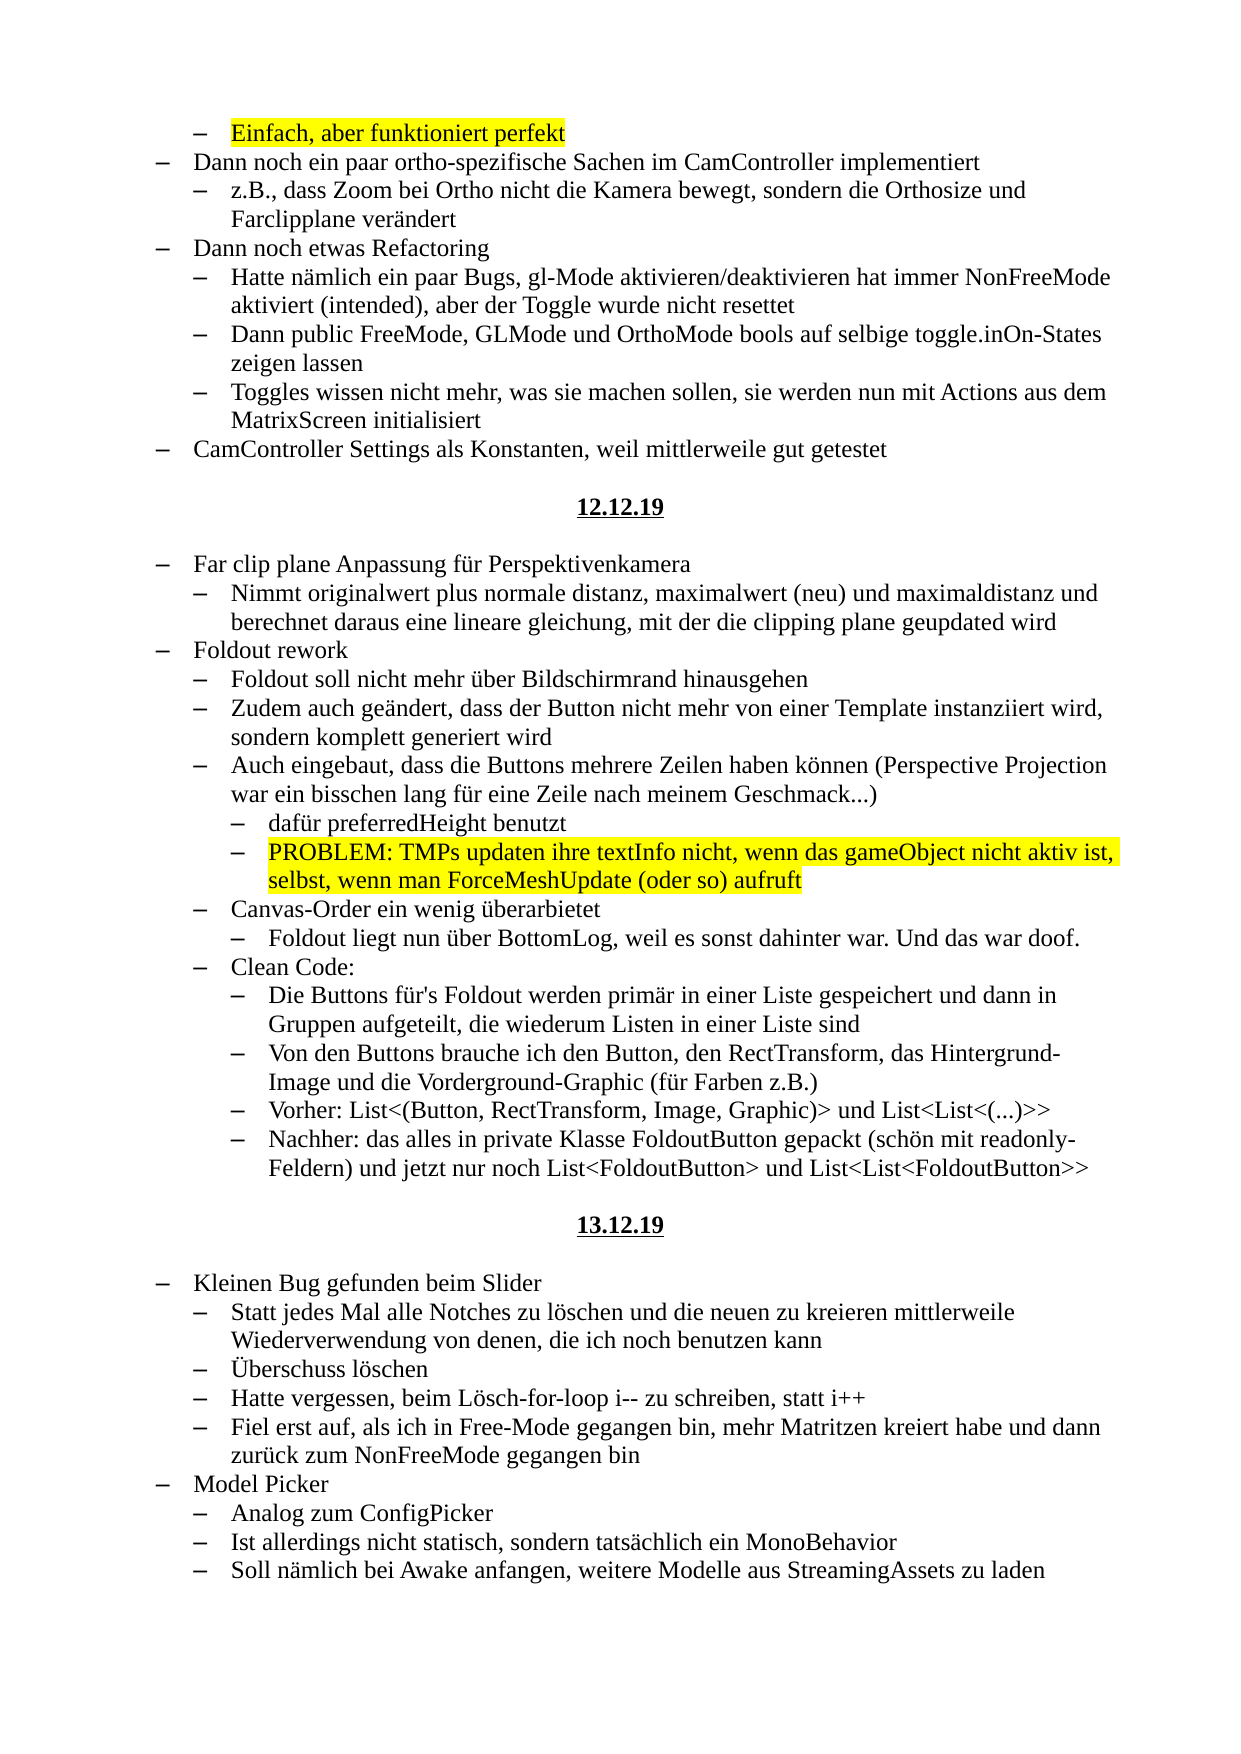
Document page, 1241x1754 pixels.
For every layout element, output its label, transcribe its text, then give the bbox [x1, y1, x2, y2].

list Dann noch etwas Refactoring [156, 233, 1122, 262]
list Überschuss löschen [193, 1354, 1122, 1383]
list Ist allerdings nicht statisch, sondern tatsächlich ein MonoBehavior [193, 1527, 1122, 1556]
list dafür preferredHeight benutzt [231, 808, 1122, 837]
list Canvas-Order ein wenig überarbietet [193, 894, 1122, 923]
list Dann public FreeMode, GLMode und OrthoMode bools auf selbige toggle.inOn-States zeigen lassen [193, 319, 1122, 377]
list Auch eingebaut, dass die Buttons mehrere Zeilen haben können (Perspective Projection war ein bisschen lang für eine Zeile nach meinem Geschmack...) [193, 751, 1122, 808]
list Kleinen Bug gefunden beim Slider [156, 1268, 1122, 1297]
list Die Buttons für's Foldout werden primär in einer Liste gespeichert und dann in Gruppen aufgeteilt, die wiederum Listen in einer Liste sind [231, 981, 1122, 1038]
list Soll nämlich bei Awake anfangen, weitere Modelle aus StreamingAssets zu laden [193, 1556, 1122, 1584]
list Fiel erst auf, als ich in Free-Mode gegangen bin, mehr Matritzen kreiert habe und dann zurück zum NonFreeMode gegangen bin [193, 1412, 1122, 1469]
list Toggles wissen nicht mehr, was sie machen sollen, sie werden nun mit Actions aus dem MatrixScreen initialisiert [193, 377, 1122, 434]
list CamController Settings als Konstanten, weil mittlerweile gut getestet [156, 434, 1122, 463]
list Nimmt originalwert plus normale distanz, maximalwert (neu) und maximaldistanz und berechnet daraus eine lineare gleichung, mit der die clipping plane geupdated wird [193, 578, 1122, 636]
list Von den Buttons brauche ich den Button, den RectTransform, das Hintergrund-Image und die Vorderground-Graphic (für Farben z.B.) [231, 1038, 1122, 1096]
list Zudem auch geändert, dass der Button nicht mehr von einer Template instanziiert wird, sondern komplett generiert wird [193, 693, 1122, 751]
list Foldout liegt nun über BottomLog, weil es sonst dahinter war. Und das war doof. [231, 923, 1122, 952]
list Dann noch ein paar ortho-spezifische Sachen im CamController implementiert [156, 147, 1122, 176]
list Einfach, aber funktioniert perfekt [193, 118, 1122, 147]
list PROBLEM: TMPs updaten ihre textInfo nicht, wenn das gameObject nicht aktiv ist, selbst, wenn man ForceMeshUpdate (oder so) aufruft [231, 837, 1122, 894]
text 13.12.19 [118, 1211, 1122, 1239]
list Model Picker [156, 1469, 1122, 1498]
list Hatte nämlich ein paar Bugs, gl-Mode aktivieren/deaktivieren hat immer NonFreeMode aktiviert (intended), aber der Toggle wurde nicht resettet [193, 262, 1122, 319]
list Clean Code: [193, 952, 1122, 981]
list Far clip plane Anpassung für Perspektivenkamera [156, 549, 1122, 578]
list Foldout soll nicht mehr über Bildschirmrand hinausgehen [193, 664, 1122, 693]
list Hatte vergessen, beim Lösch-for-loop i-- zu schreiben, statt i++ [193, 1383, 1122, 1412]
list Vorher: List<(Button, RectTransform, Image, Graphic)> und List<List<(...)>> [231, 1096, 1122, 1124]
list Statt jedes Mal alle Notches zu löschen und die neuen zu kreieren mittlerweile Wiederverwendung von denen, die ich noch benutzen kann [193, 1297, 1122, 1354]
list Nachher: das alles in private Klasse FoldoutButton gepackt (schön mit readonly-Feldern) und jetzt nur noch List<FoldoutButton> und List<List<FoldoutButton>> [231, 1124, 1122, 1182]
list z.B., dass Zoom bei Ortho nicht die Kamera bewegt, sondern die Orthosize und Farclipplane verändert [193, 176, 1122, 233]
text 12.12.19 [118, 492, 1122, 521]
list Analog zum ConfigPicker [193, 1498, 1122, 1527]
list Foldout rework [156, 636, 1122, 664]
